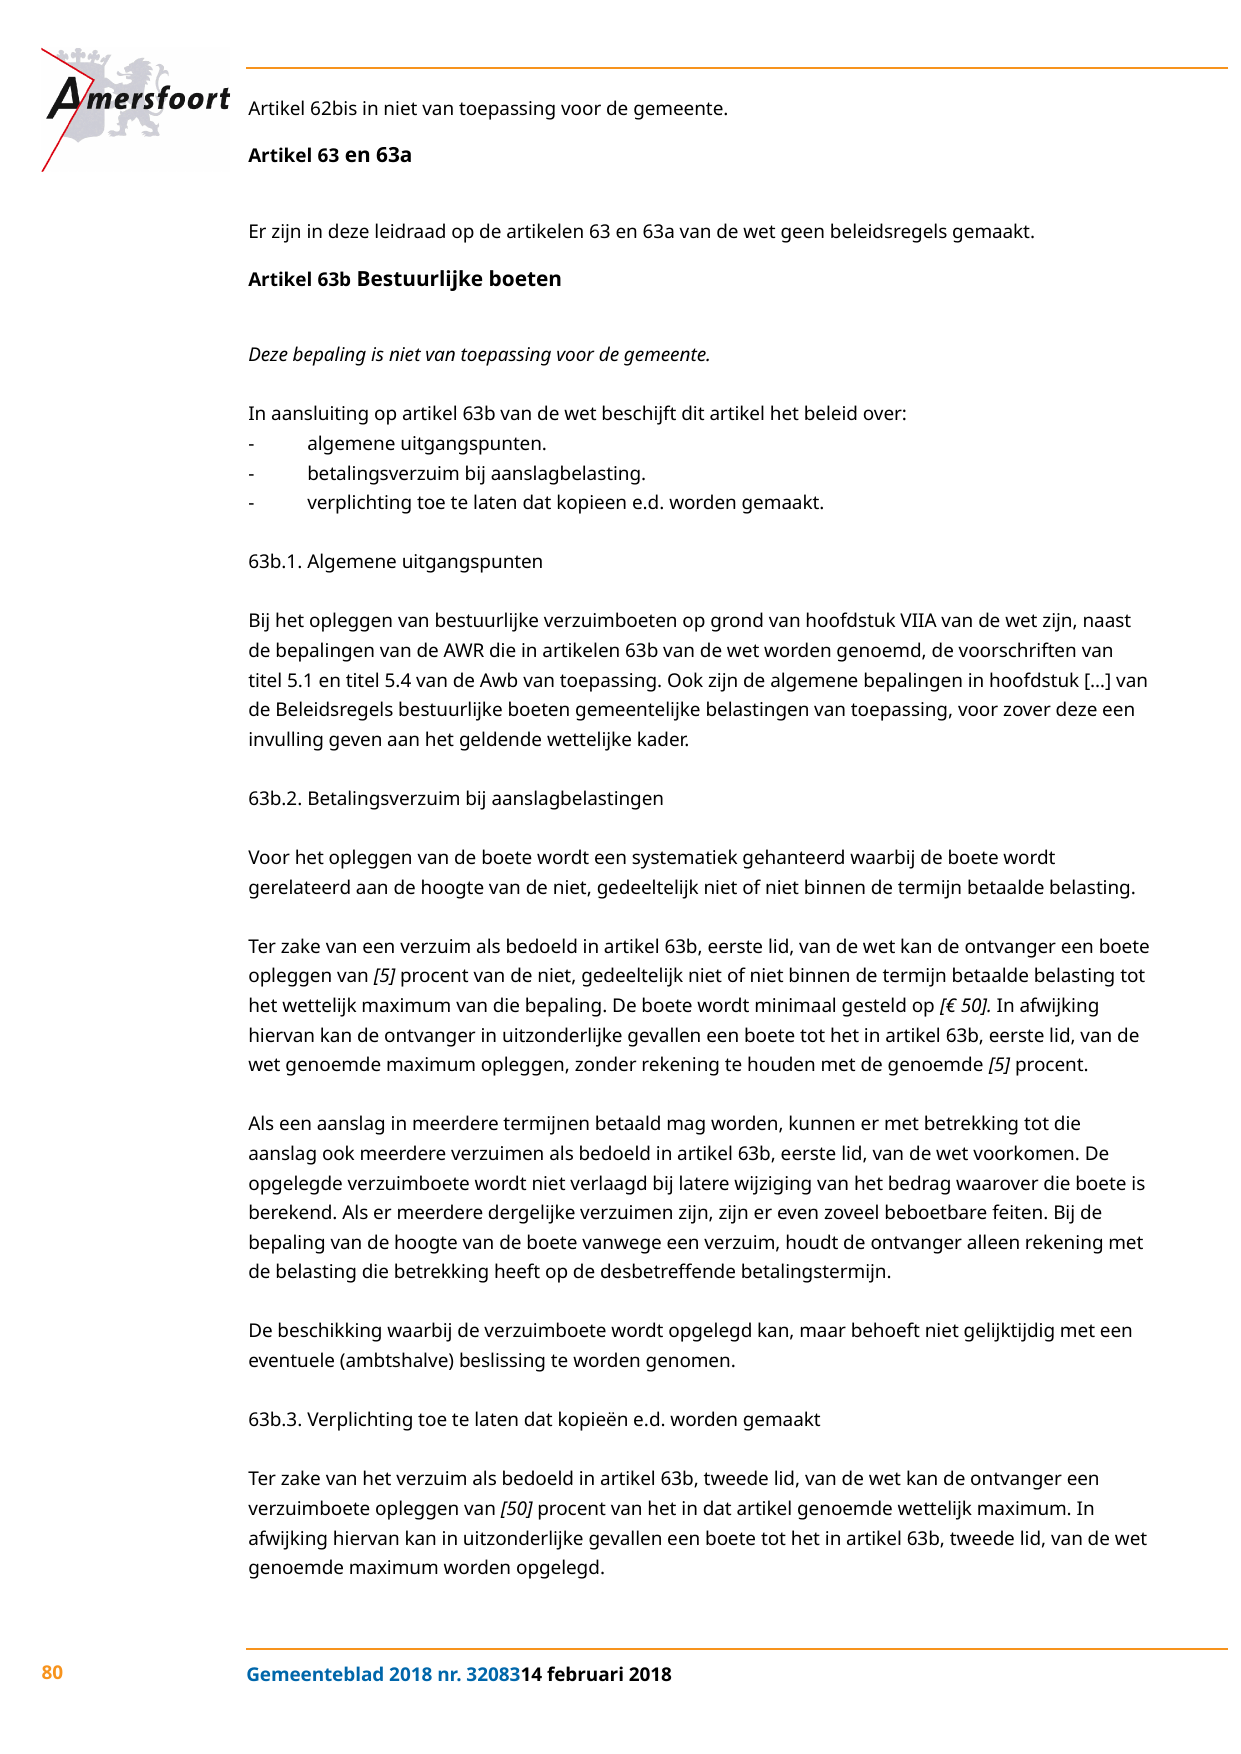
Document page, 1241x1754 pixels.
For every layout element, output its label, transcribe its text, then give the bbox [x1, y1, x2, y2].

text De beschikking waarbij de verzuimboete wordt opgelegd kan, maar behoeft niet gelijktijdig met een eventuele (ambtshalve) beslissing te worden genomen. [248, 1318, 1152, 1373]
text Voor het opleggen van de boete wordt een systematiek gehanteerd waarbij de boete wordt gerelateerd aan de hoogte van de niet, gedeeltelijk niet of niet binnen de termijn betaalde belasting. [248, 844, 1152, 900]
list betalingsverzuim bij aanslagbelasting. [248, 460, 1152, 486]
text Ter zake van een verzuim als bedoeld in artikel 63b, eerste lid, van de wet kan de ontvanger een boete opleggen van [5] procent van de niet, gedeeltelijk niet of niet binnen de termijn betaalde belasting tot het wettelijk maximum van die bepaling. De boete wordt minimaal gesteld op [€ 50]. In afwijking hiervan kan de ontvanger in uitzonderlijke gevallen een boete tot het in artikel 63b, eerste lid, van de wet genoemde maximum opleggen, zonder rekening te houden met de genoemde [5] procent. [248, 933, 1152, 1077]
text 63b.1. Algemene uitgangspunten [248, 548, 1152, 574]
text Bij het opleggen van bestuurlijke verzuimboeten op grond van hoofdstuk VIIA van de wet zijn, naast de bepalingen van de AWR die in artikelen 63b van de wet worden genoemd, de voorschriften van titel 5.1 en titel 5.4 van de Awb van toepassing. Ook zijn de algemene bepalingen in hoofdstuk […] van de Beleidsregels bestuurlijke boeten gemeentelijke belastingen van toepassing, voor zover deze een invulling geven aan het geldende wettelijke kader. [248, 608, 1152, 752]
text 63b.3. Verplichting toe te laten dat kopieën e.d. worden gemaakt [248, 1406, 1152, 1432]
text Er zijn in deze leidraad op de artikelen 63 en 63a van de wet geen beleidsregels gemaakt. [248, 218, 1152, 244]
text Als een aanslag in meerdere termijnen betaald mag worden, kunnen er met betrekking tot die aanslag ook meerdere verzuimen als bedoeld in artikel 63b, eerste lid, van de wet voorkomen. De opgelegde verzuimboete wordt niet verlaagd bij latere wijziging van het bedrag waarover die boete is berekend. Als er meerdere dergelijke verzuimen zijn, zijn er even zoveel beboetbare feiten. Bij de bepaling van de hoogte van de boete vanwege een verzuim, houdt de ontvanger alleen rekening met de belasting die betrekking heeft op de desbetreffende betalingstermijn. [248, 1111, 1152, 1284]
text Ter zake van het verzuim als bedoeld in artikel 63b, tweede lid, van de wet kan de ontvanger een verzuimboete opleggen van [50] procent van het in dat artikel genoemde wettelijk maximum. In afwijking hiervan kan in uitzonderlijke gevallen een boete tot het in artikel 63b, tweede lid, van de wet genoemde maximum worden opgelegd. [248, 1466, 1152, 1580]
text Deze bepaling is niet van toepassing voor de gemeente. [248, 341, 1152, 367]
picture [41, 47, 231, 172]
text In aansluiting op artikel 63b van de wet beschijft dit artikel het beleid over: [248, 401, 1152, 426]
text 63b.2. Betalingsverzuim bij aanslagbelastingen [248, 785, 1152, 811]
text Artikel 63b Bestuurlijke boeten [248, 264, 1152, 292]
text Artikel 62bis in niet van toepassing voor de gemeente. [248, 95, 1152, 121]
list verplichting toe te laten dat kopieen e.d. worden gemaakt. [248, 489, 1152, 515]
text Artikel 63 en 63a [248, 140, 1152, 169]
list algemene uitgangspunten. [248, 430, 1152, 456]
